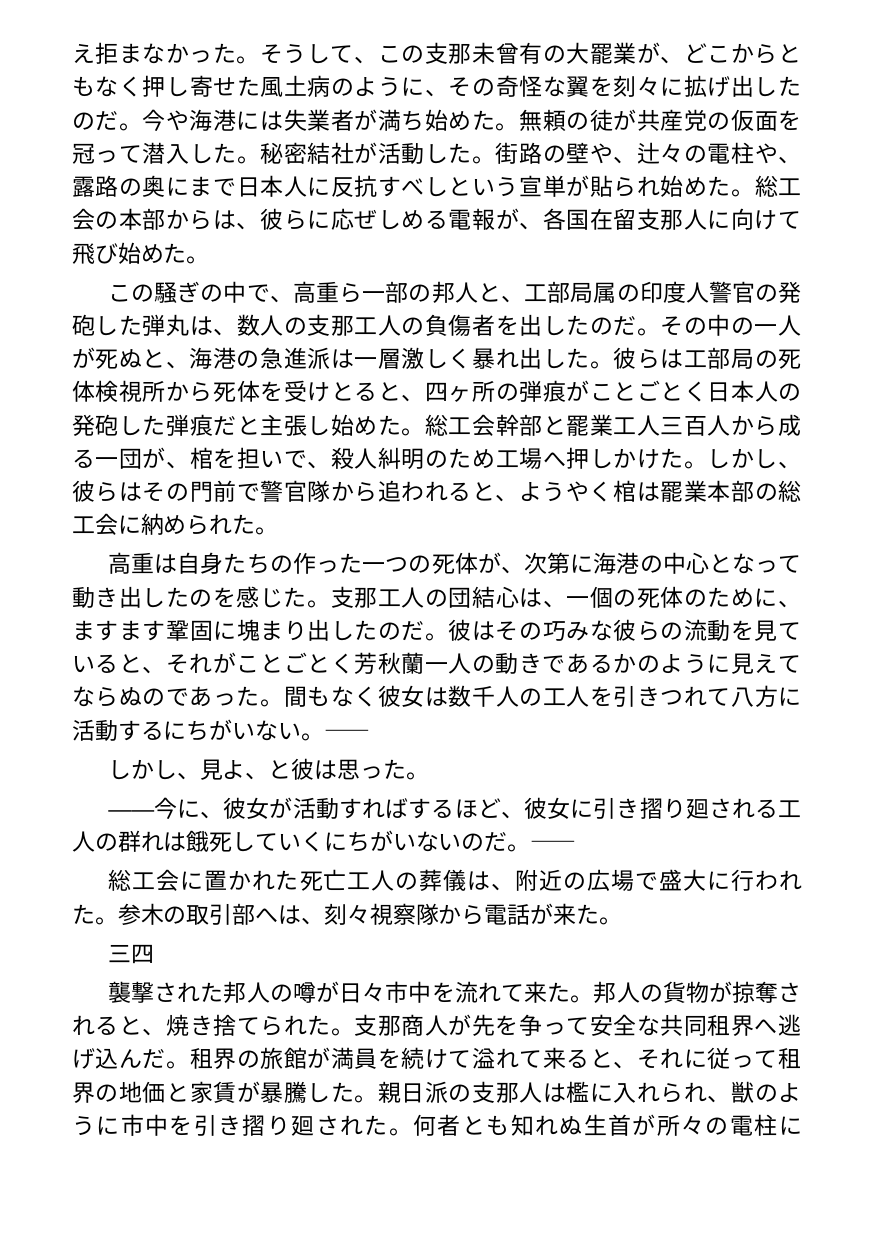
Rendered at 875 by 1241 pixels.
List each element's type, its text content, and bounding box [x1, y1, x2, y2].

text 襲撃された邦人の噂が日々市中を流れて来た。邦人の貨物が掠奪されると、焼き捨てられた。支那商人が先を争って安全な共同租界へ逃げ込んだ。租界の旅館が満員を続けて溢れて来ると、それに従って租界の地価と家賃が暴騰した。親日派の支那人は檻に入れられ、獣のように市中を引き摺り廻された。何者とも知れぬ生首が所々の電柱に [72, 975, 802, 1141]
text 高重は自身たちの作った一つの死体が、次第に海港の中心となって動き出したのを感じた。支那工人の団結心は、一個の死体のために、ますます鞏固に塊まり出したのだ。彼はその巧みな彼らの流動を見ていると、それがことごとく芳秋蘭一人の動きであるかのように見えてならぬのであった。間もなく彼女は数千人の工人を引きつれて八方に活動するにちがいない。―― [72, 546, 802, 746]
text ――今に、彼女が活動すればするほど、彼女に引き摺り廻される工人の群れは餓死していくにちがいないのだ。―― [72, 791, 802, 857]
text 三四 [72, 936, 802, 969]
text しかし、見よ、と彼は思った。 [72, 752, 802, 785]
text この騒ぎの中で、高重ら一部の邦人と、工部局属の印度人警官の発砲した弾丸は、数人の支那工人の負傷者を出したのだ。その中の一人が死ぬと、海港の急進派は一層激しく暴れ出した。彼らは工部局の死体検視所から死体を受けとると、四ヶ所の弾痕がことごとく日本人の発砲した弾痕だと主張し始めた。総工会幹部と罷業工人三百人から成る一団が、棺を担いで、殺人糾明のため工場へ押しかけた。しかし、彼らはその門前で警官隊から追われると、ようやく棺は罷業本部の総工会に納められた。 [72, 274, 802, 540]
text え拒まなかった。そうして、この支那未曾有の大罷業が、どこからともなく押し寄せた風土病のように、その奇怪な翼を刻々に拡げ出したのだ。今や海港には失業者が満ち始めた。無頼の徒が共産党の仮面を冠って潜入した。秘密結社が活動した。街路の壁や、辻々の電柱や、露路の奥にまで日本人に反抗すべしという宣単が貼られ始めた。総工会の本部からは、彼らに応ぜしめる電報が、各国在留支那人に向けて飛び始めた。 [72, 36, 802, 269]
text 総工会に置かれた死亡工人の葬儀は、附近の広場で盛大に行われた。参木の取引部へは、刻々視察隊から電話が来た。 [72, 863, 802, 930]
